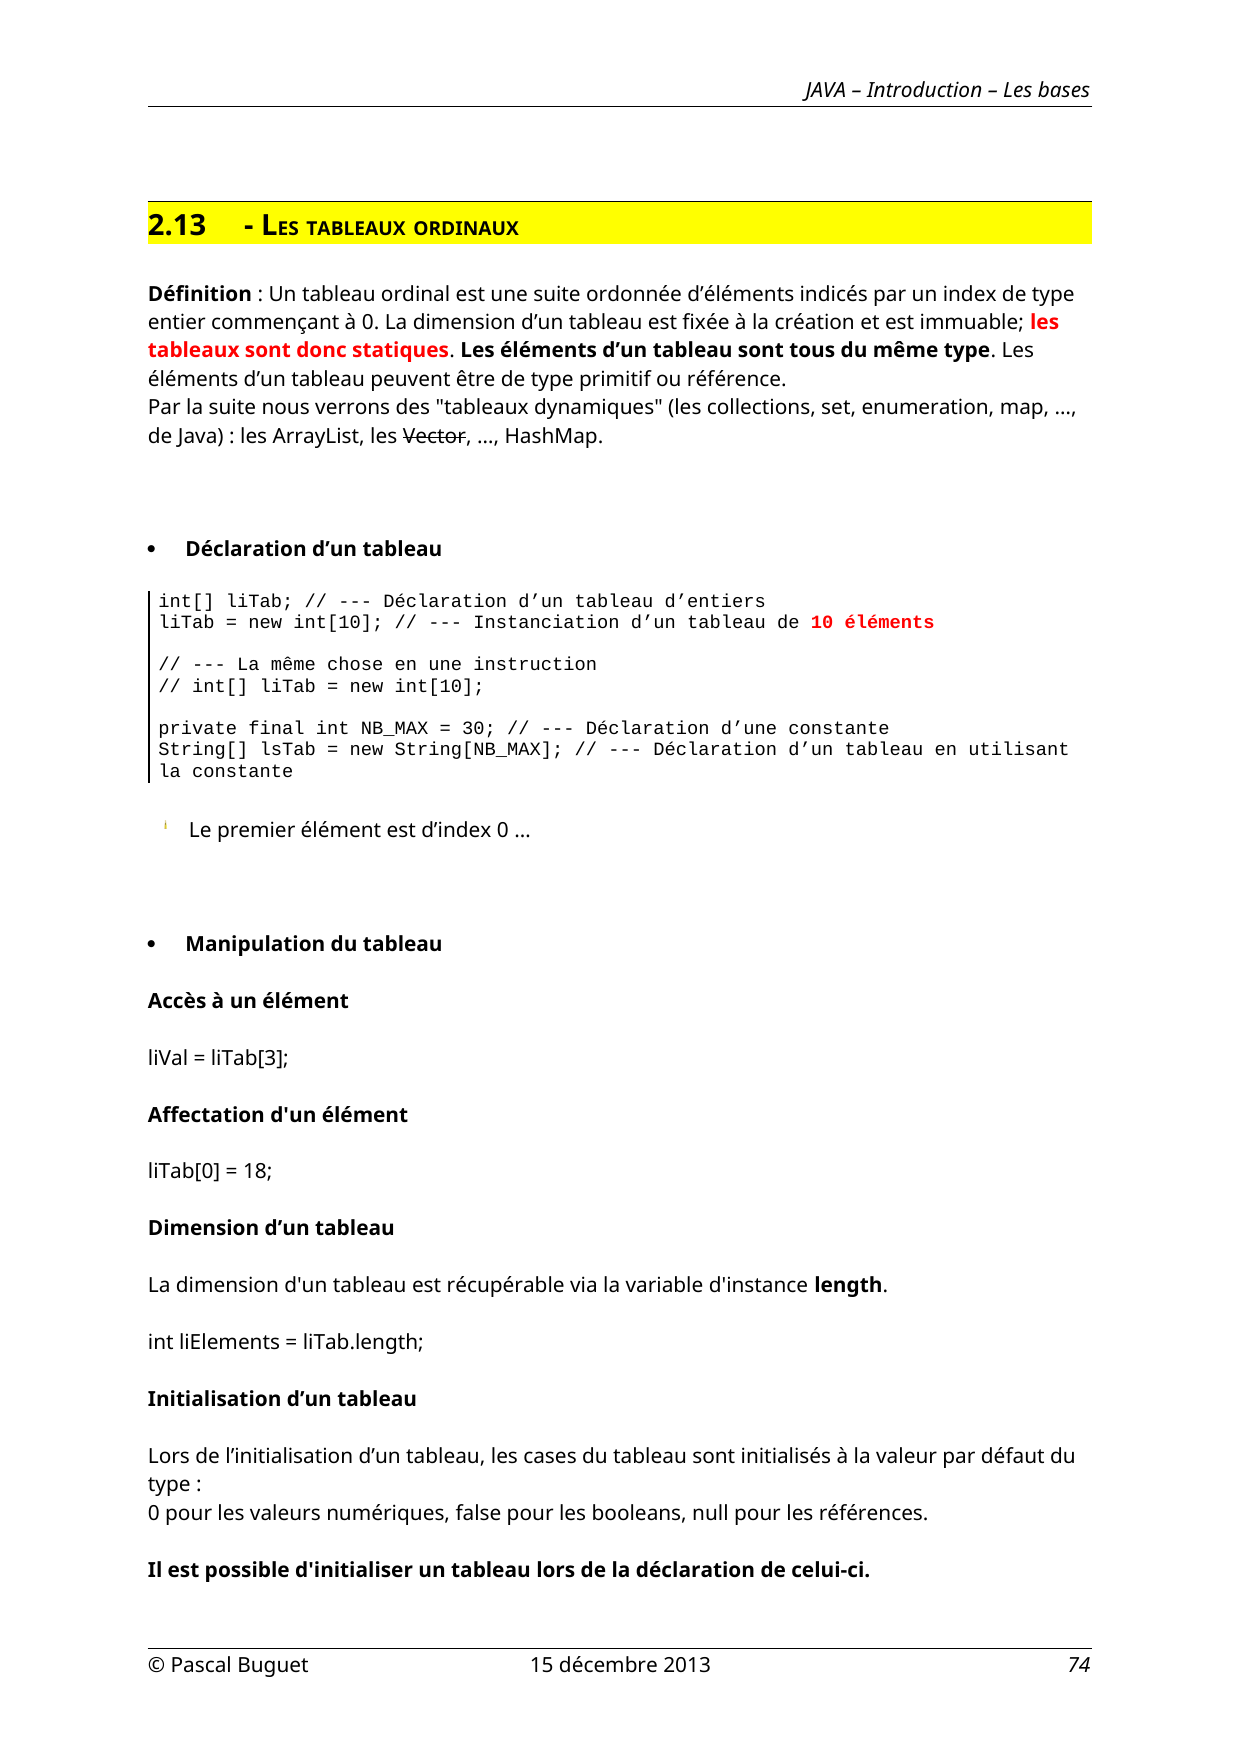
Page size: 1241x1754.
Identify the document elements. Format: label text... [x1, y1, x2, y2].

text liTab[0] = 18; [148, 1157, 1092, 1185]
text Lors de l’initialisation d’un tableau, les cases du tableau sont initialisés à la valeur par défaut du type : [148, 1441, 1092, 1498]
text Il est possible d'initialiser un tableau lors de la déclaration de celui-ci. [148, 1555, 1092, 1583]
text int[] liTab; // --- Déclaration d’un tableau d’entiers [150, 591, 1092, 613]
text 0 pour les valeurs numériques, false pour les booleans, null pour les références. [148, 1498, 1092, 1526]
text Initialisation d’un tableau [148, 1384, 1092, 1413]
text private final int NB_MAX = 30; // --- Déclaration d’une constante [150, 719, 1092, 740]
text La dimension d'un tableau est récupérable via la variable d'instance length. [148, 1270, 1092, 1299]
list Déclaration d’un tableau [148, 534, 1092, 563]
text liTab = new int[10]; // --- Instanciation d’un tableau de 10 éléments [150, 613, 1092, 634]
text int liElements = liTab.length; [148, 1327, 1092, 1356]
text // --- La même chose en une instruction [150, 655, 1092, 676]
text Dimension d’un tableau [148, 1213, 1092, 1242]
list Manipulation du tableau [148, 929, 1092, 958]
text String[] lsTab = new String[NB_MAX]; // --- Déclaration d’un tableau en utilisant la constante [150, 740, 1092, 783]
text Par la suite nous verrons des "tableaux dynamiques" (les collections, set, enumeration, map, …, de Java) : les ArrayList, les Vector, …, HashMap. [148, 392, 1092, 449]
text liVal = liTab[3]; [148, 1043, 1092, 1071]
text Le premier élément est d’index 0 … [148, 811, 1092, 844]
text Affectation d'un élément [148, 1100, 1092, 1128]
text Accès à un élément [148, 986, 1092, 1014]
text Définition : Un tableau ordinal est une suite ordonnée d’éléments indicés par un index de type entier commençant à 0. La dimension d’un tableau est fixée à la création et est immuable; les tableaux sont donc statiques. Les éléments d’un tableau sont tous du même type. Les éléments d’un tableau peuvent être de type primitif ou référence. [148, 279, 1092, 392]
subtitle - Les tableaux ordinaux [148, 202, 1092, 244]
text // int[] liTab = new int[10]; [150, 676, 1092, 698]
